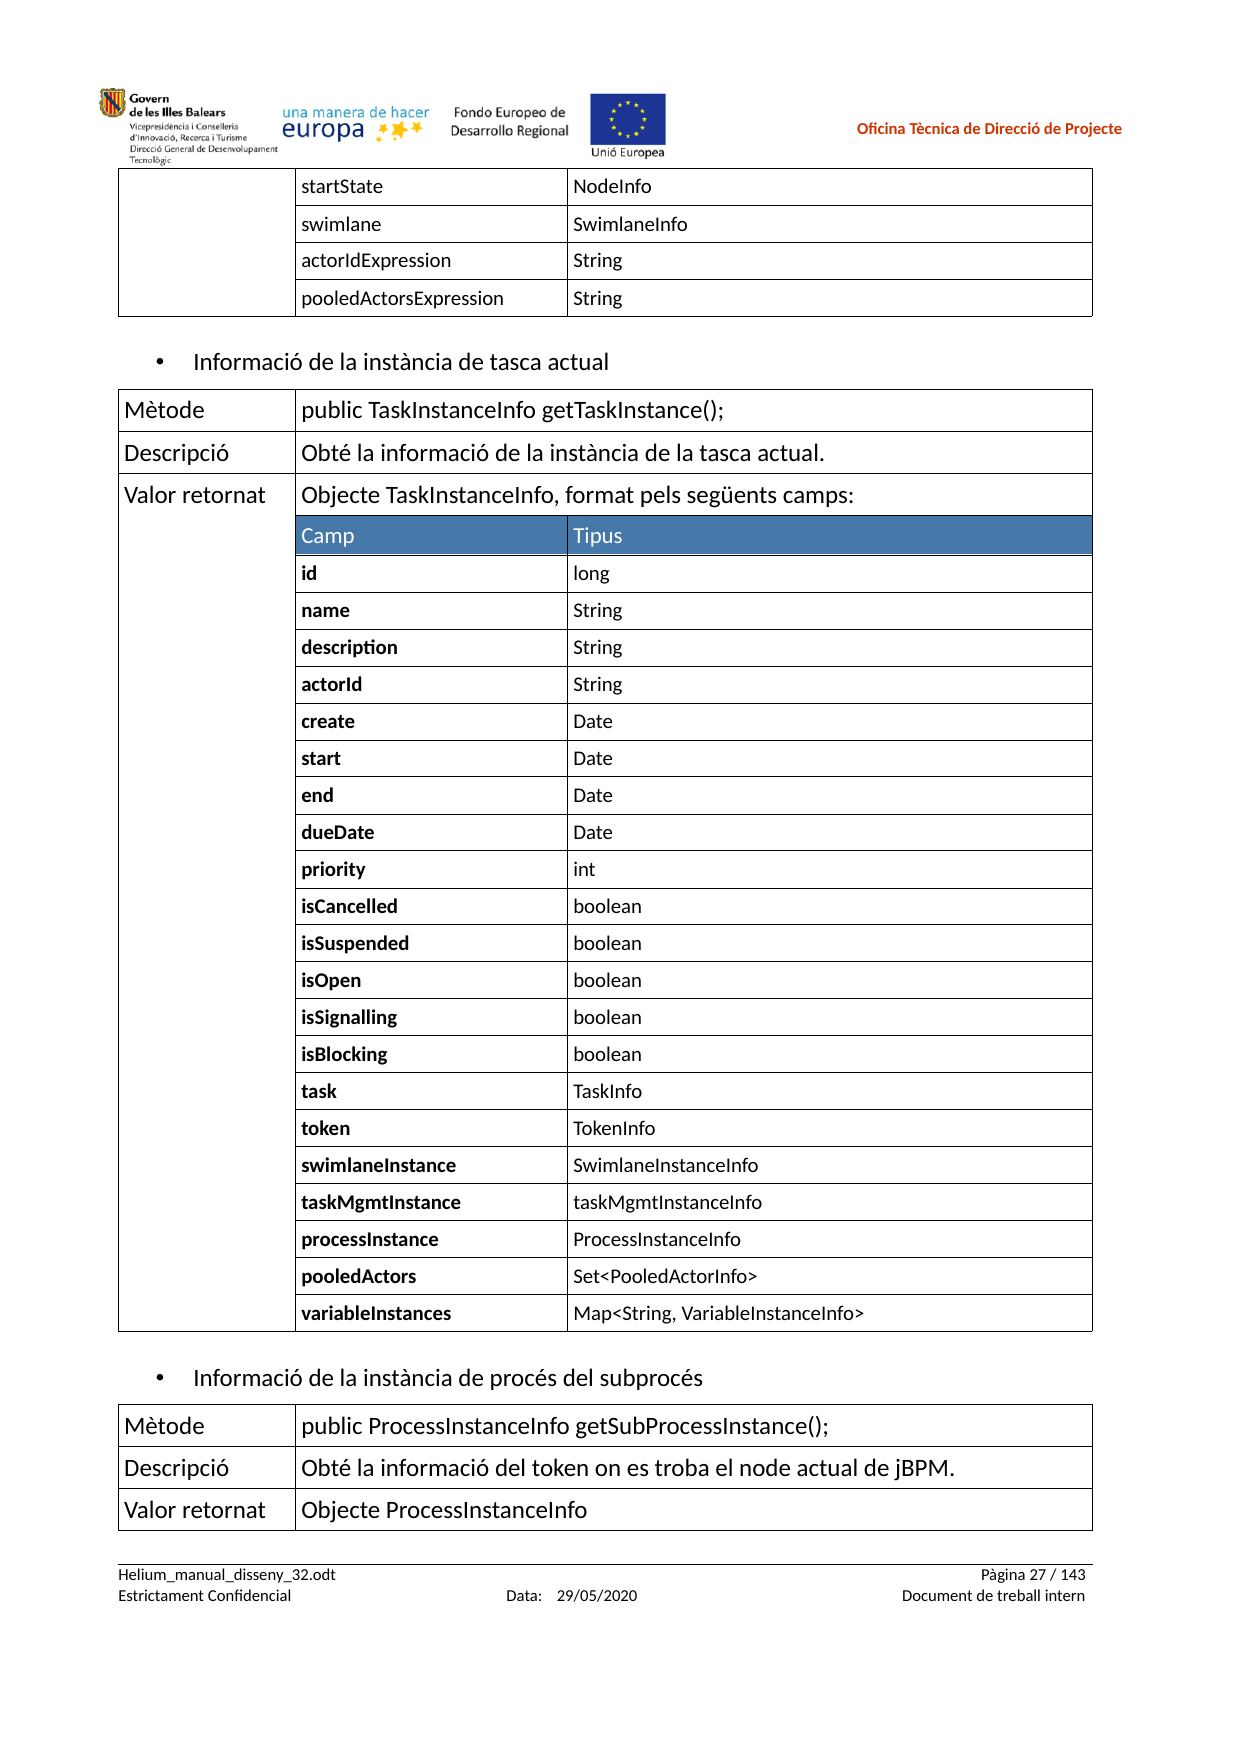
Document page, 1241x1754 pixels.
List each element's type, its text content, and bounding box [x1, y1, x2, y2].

table_header Mètode [119, 1405, 295, 1446]
table_cell boolean [568, 962, 1092, 998]
table_cell priority [296, 851, 567, 887]
table_cell id [296, 556, 567, 592]
table_cell pooledActors [296, 1258, 567, 1294]
table_cell String [568, 593, 1092, 628]
table_cell TokenInfo [568, 1110, 1092, 1146]
table_cell Obté la informació de la instància de la tasca actual. [296, 432, 1092, 473]
table_cell boolean [568, 999, 1092, 1035]
table_cell Tipus [568, 516, 1092, 554]
table_cell Objecte ProcessInstanceInfo [296, 1489, 1092, 1530]
table_cell isOpen [296, 962, 567, 998]
list Informació de la instància de tasca actual [156, 346, 1122, 377]
table_cell boolean [568, 889, 1092, 924]
table_cell String [568, 667, 1092, 702]
table_header public ProcessInstanceInfo getSubProcessInstance(); [296, 1405, 1092, 1446]
table_cell long [568, 556, 1092, 592]
table_header public TaskInstanceInfo getTaskInstance(); [296, 390, 1092, 431]
table_cell String [568, 280, 1092, 316]
table_cell swimlane [296, 206, 567, 242]
table_cell swimlaneInstance [296, 1147, 567, 1183]
table_cell startState [296, 169, 567, 205]
table_cell description [296, 630, 567, 666]
table_cell NodeInfo [568, 169, 1092, 205]
table_cell SwimlaneInstanceInfo [568, 1147, 1092, 1183]
picture [99, 87, 668, 166]
table_cell processInstance [296, 1221, 567, 1257]
table_cell Camp [296, 516, 567, 554]
table_cell Objecte TaskInstanceInfo, format pels següents camps: [296, 474, 1092, 515]
table_cell token [296, 1110, 567, 1146]
table_cell isSignalling [296, 999, 567, 1035]
table_cell variableInstances [296, 1295, 567, 1331]
table_cell start [296, 741, 567, 776]
table_cell ProcessInstanceInfo [568, 1221, 1092, 1257]
table_cell Map<String, VariableInstanceInfo> [568, 1295, 1092, 1331]
table_cell boolean [568, 1036, 1092, 1072]
table_cell SwimlaneInfo [568, 206, 1092, 242]
table_cell Descripció [119, 432, 295, 473]
table_cell Valor retornat [119, 474, 295, 1331]
table_cell create [296, 704, 567, 739]
table_cell String [568, 630, 1092, 666]
table_cell Date [568, 741, 1092, 776]
table_cell boolean [568, 925, 1092, 961]
table_cell Date [568, 815, 1092, 850]
table_cell taskMgmtInstanceInfo [568, 1184, 1092, 1220]
table_cell Valor retornat [119, 1489, 295, 1530]
table_cell isSuspended [296, 925, 567, 961]
table_cell Obté la informació del token on es troba el node actual de jBPM. [296, 1447, 1092, 1488]
table_cell actorIdExpression [296, 243, 567, 279]
table_cell name [296, 593, 567, 628]
table_cell Date [568, 777, 1092, 813]
list Informació de la instància de procés del subprocés [156, 1362, 1122, 1392]
table_cell Descripció [119, 1447, 295, 1488]
table_cell dueDate [296, 815, 567, 850]
table_header Mètode [119, 390, 295, 431]
table_cell task [296, 1073, 567, 1109]
table_cell isBlocking [296, 1036, 567, 1072]
table_cell end [296, 777, 567, 813]
table_cell pooledActorsExpression [296, 280, 567, 316]
table_cell Date [568, 704, 1092, 739]
table_cell Set<PooledActorInfo> [568, 1258, 1092, 1294]
table_cell taskMgmtInstance [296, 1184, 567, 1220]
table_cell actorId [296, 667, 567, 702]
table_cell String [568, 243, 1092, 279]
table_cell [119, 169, 295, 316]
table_cell TaskInfo [568, 1073, 1092, 1109]
table_cell int [568, 851, 1092, 887]
table_cell isCancelled [296, 889, 567, 924]
